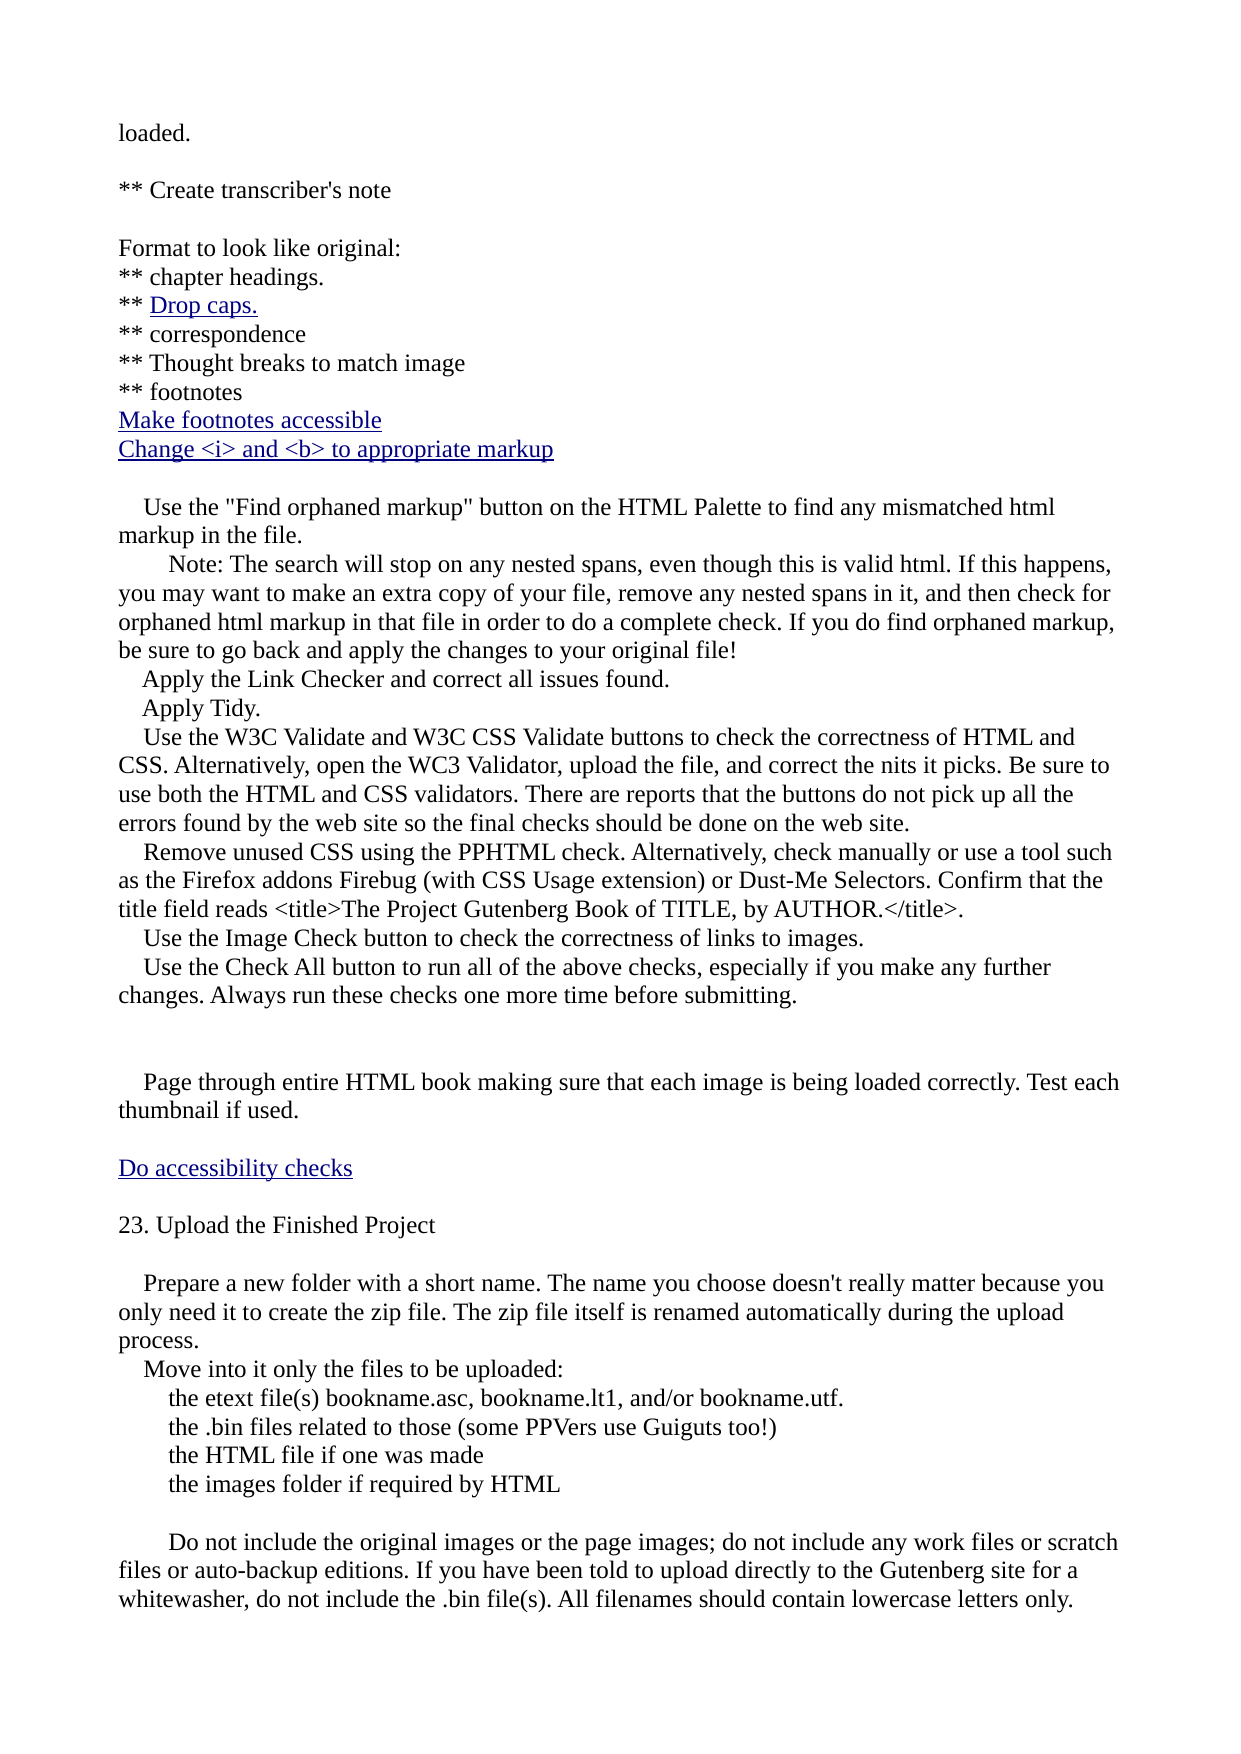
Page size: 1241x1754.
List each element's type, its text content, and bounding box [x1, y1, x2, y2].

text the images folder if required by HTML [118, 1469, 1122, 1498]
text Change <i> and <b> to appropriate markup [118, 434, 1122, 463]
text Use the Check All button to run all of the above checks, especially if you make any further changes. Always run these checks one more time before submitting. [118, 952, 1122, 1009]
text Move into it only the files to be uploaded: [118, 1354, 1122, 1383]
text Format to look like original: [118, 233, 1122, 262]
text Prepare a new folder with a short name. The name you choose doesn't really matter because you only need it to create the zip file. The zip file itself is renamed automatically during the upload process. [118, 1268, 1122, 1354]
text ** correspondence [118, 319, 1122, 348]
text Make footnotes accessible [118, 406, 1122, 434]
text loaded. [118, 118, 1122, 147]
text ** chapter headings. [118, 262, 1122, 291]
text ** Drop caps. [118, 291, 1122, 319]
text Use the "Find orphaned markup" button on the HTML Palette to find any mismatched html markup in the file. [118, 492, 1122, 549]
text ** Create transcriber's note [118, 176, 1122, 204]
text ** Thought breaks to match image [118, 348, 1122, 377]
text Remove unused CSS using the PPHTML check. Alternatively, check manually or use a tool such as the Firefox addons Firebug (with CSS Usage extension) or Dust-Me Selectors. Confirm that the title field reads <title>The Project Gutenberg Book of TITLE, by AUTHOR.</title>. [118, 837, 1122, 923]
text ** footnotes [118, 377, 1122, 406]
text the etext file(s) bookname.asc, bookname.lt1, and/or bookname.utf. [118, 1383, 1122, 1412]
text 23. Upload the Finished Project [118, 1211, 1122, 1239]
text Note: The search will stop on any nested spans, even though this is valid html. If this happens, you may want to make an extra copy of your file, remove any nested spans in it, and then check for orphaned html markup in that file in order to do a complete check. If you do find orphaned markup, be sure to go back and apply the changes to your original file! [118, 549, 1122, 664]
text Do not include the original images or the page images; do not include any work files or scratch files or auto-backup editions. If you have been told to upload directly to the Gutenberg site for a whitewasher, do not include the .bin file(s). All filenames should contain lowercase letters only. [118, 1527, 1122, 1613]
text Page through entire HTML book making sure that each image is being loaded correctly. Test each thumbnail if used. [118, 1067, 1122, 1124]
text Use the W3C Validate and W3C CSS Validate buttons to check the correctness of HTML and CSS. Alternatively, open the WC3 Validator, upload the file, and correct the nits it picks. Be sure to use both the HTML and CSS validators. There are reports that the buttons do not pick up all the errors found by the web site so the final checks should be done on the web site. [118, 722, 1122, 837]
text Use the Image Check button to check the correctness of links to images. [118, 923, 1122, 952]
text Apply the Link Checker and correct all issues found. [118, 664, 1122, 693]
text Apply Tidy. [118, 693, 1122, 722]
text Do accessibility checks [118, 1153, 1122, 1182]
text the HTML file if one was made [118, 1441, 1122, 1469]
text the .bin files related to those (some PPVers use Guiguts too!) [118, 1412, 1122, 1441]
